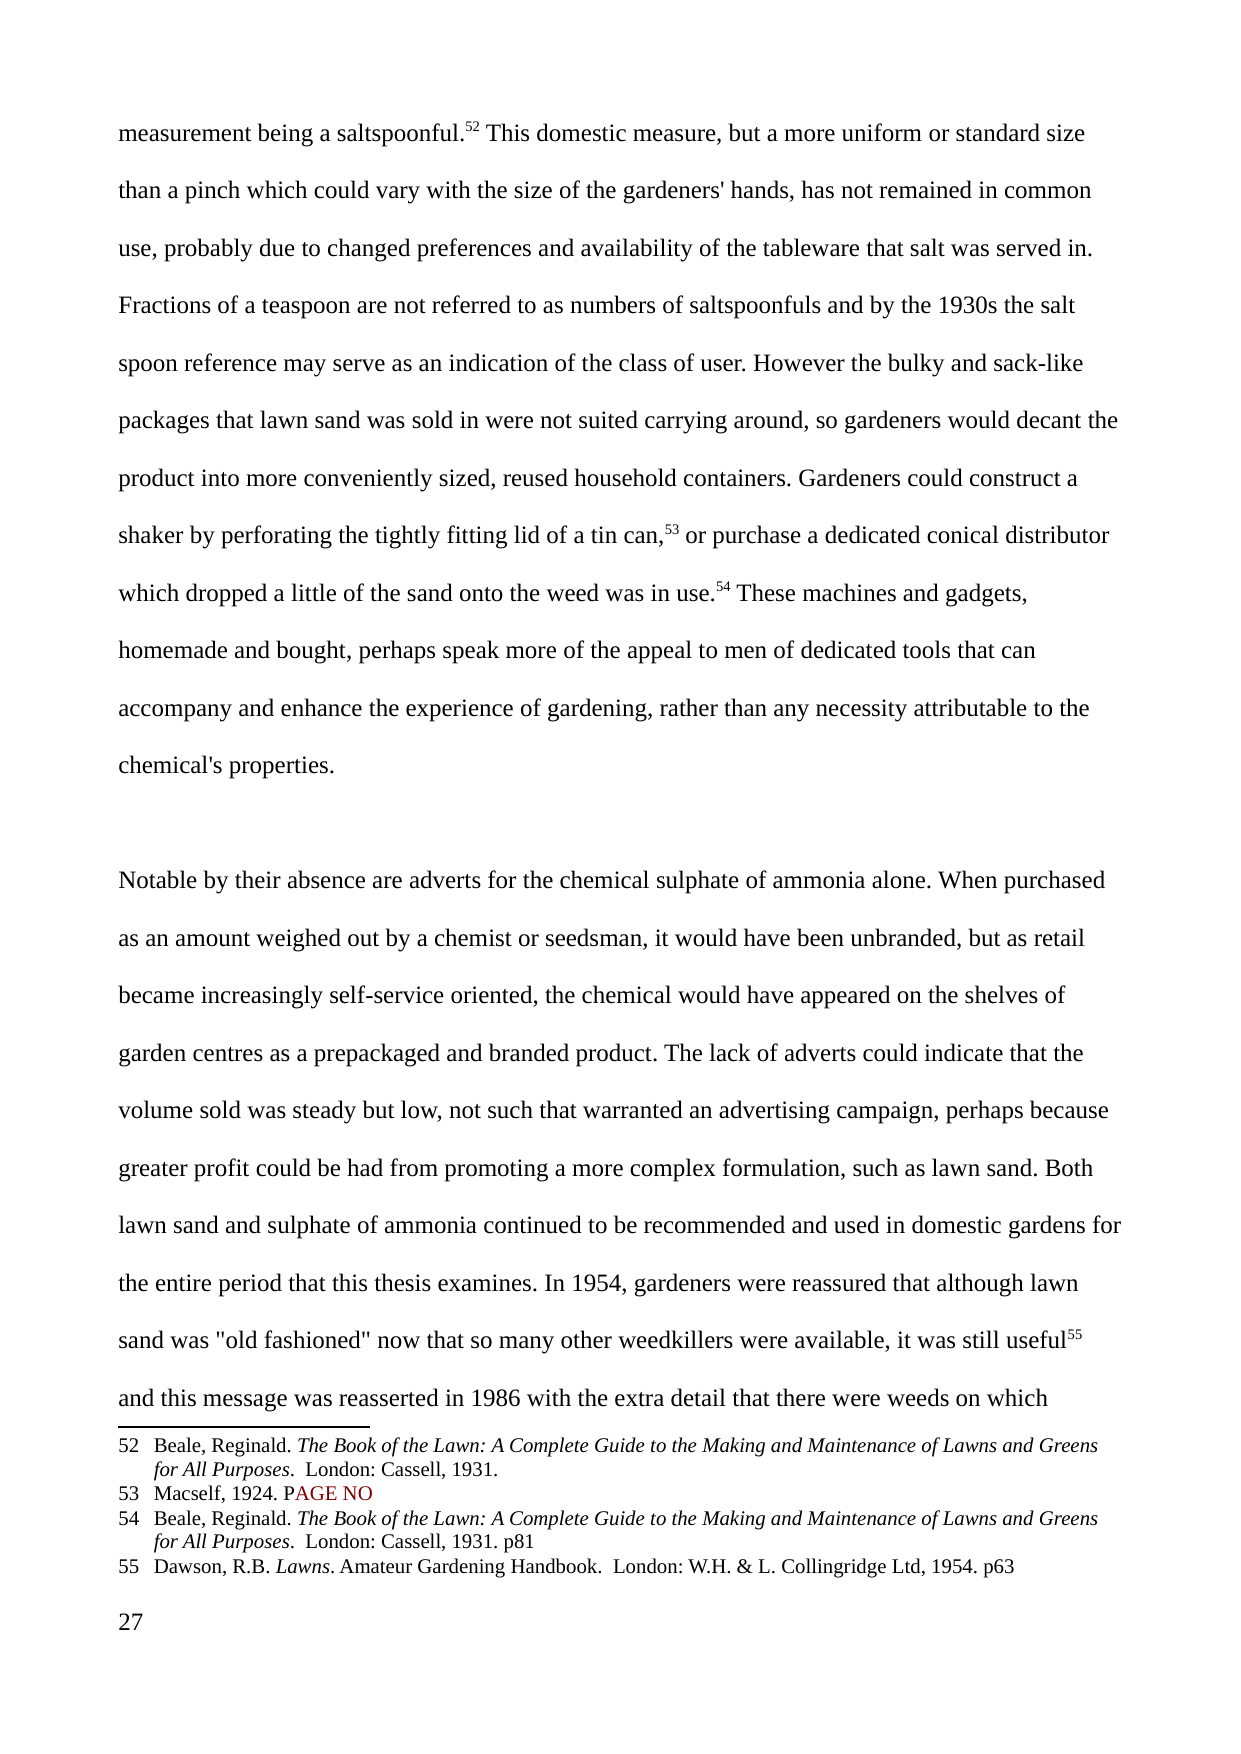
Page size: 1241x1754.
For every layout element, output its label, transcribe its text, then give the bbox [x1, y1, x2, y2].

text Notable by their absence are adverts for the chemical sulphate of ammonia alone. When purchased as an amount weighed out by a chemist or seedsman, it would have been unbranded, but as retail became increasingly self-service oriented, the chemical would have appeared on the shelves of garden centres as a prepackaged and branded product. The lack of adverts could indicate that the volume sold was steady but low, not such that warranted an advertising campaign, perhaps because greater profit could be had from promoting a more complex formulation, such as lawn sand. Both lawn sand and sulphate of ammonia continued to be recommended and used in domestic gardens for the entire period that this thesis examines. In 1954, gardeners were reassured that although lawn sand was "old fashioned" now that so many other weedkillers were available, it was still useful and this message was reasserted in 1986 with the extra detail that there were weeds on which [118, 866, 1122, 1412]
text Macself, 1924. PAGE NO [118, 1481, 1122, 1505]
text Beale, Reginald. The Book of the Lawn: A Complete Guide to the Making and Maintenance of Lawns and Greens for All Purposes. London: Cassell, 1931. p81 [118, 1505, 1122, 1553]
text Dawson, R.B. Lawns. Amateur Gardening Handbook. London: W.H. & L. Collingridge Ltd, 1954. p63 [118, 1553, 1122, 1578]
text measurement being a saltspoonful. This domestic measure, but a more uniform or standard size than a pinch which could vary with the size of the gardeners' hands, has not remained in common use, probably due to changed preferences and availability of the tableware that salt was served in. Fractions of a teaspoon are not referred to as numbers of saltspoonfuls and by the 1930s the salt spoon reference may serve as an indication of the class of user. However the bulky and sack-like packages that lawn sand was sold in were not suited carrying around, so gardeners would decant the product into more conveniently sized, reused household containers. Gardeners could construct a shaker by perforating the tightly fitting lid of a tin can, or purchase a dedicated conical distributor which dropped a little of the sand onto the weed was in use. These machines and gadgets, homemade and bought, perhaps speak more of the appeal to men of dedicated tools that can accompany and enhance the experience of gardening, rather than any necessity attributable to the chemical's properties. [118, 118, 1122, 779]
text Beale, Reginald. The Book of the Lawn: A Complete Guide to the Making and Maintenance of Lawns and Greens for All Purposes. London: Cassell, 1931. [118, 1433, 1122, 1481]
